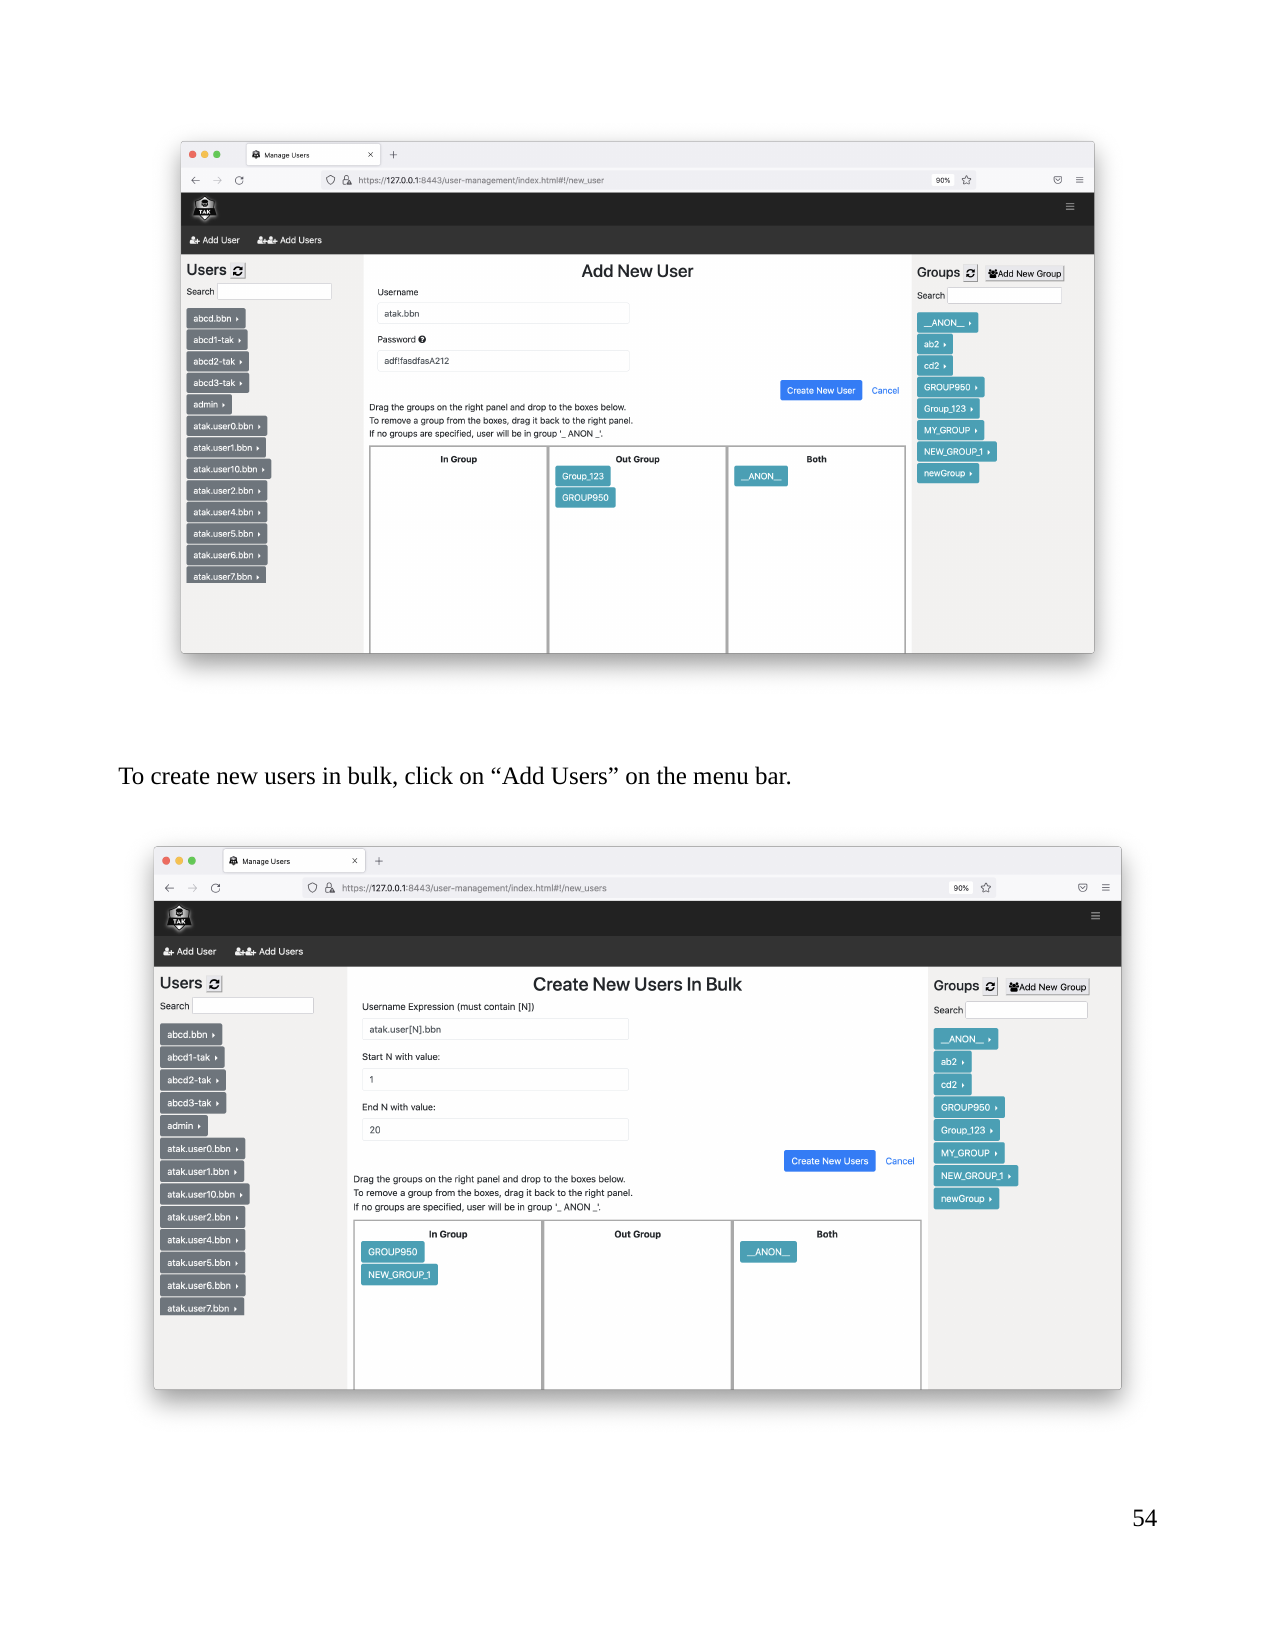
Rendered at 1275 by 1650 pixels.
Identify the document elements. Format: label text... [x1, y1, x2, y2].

picture [147, 118, 1128, 698]
text To create new users in bulk, click on “Add Users” on the menu bar. [118, 761, 1157, 790]
picture [118, 822, 1157, 1437]
